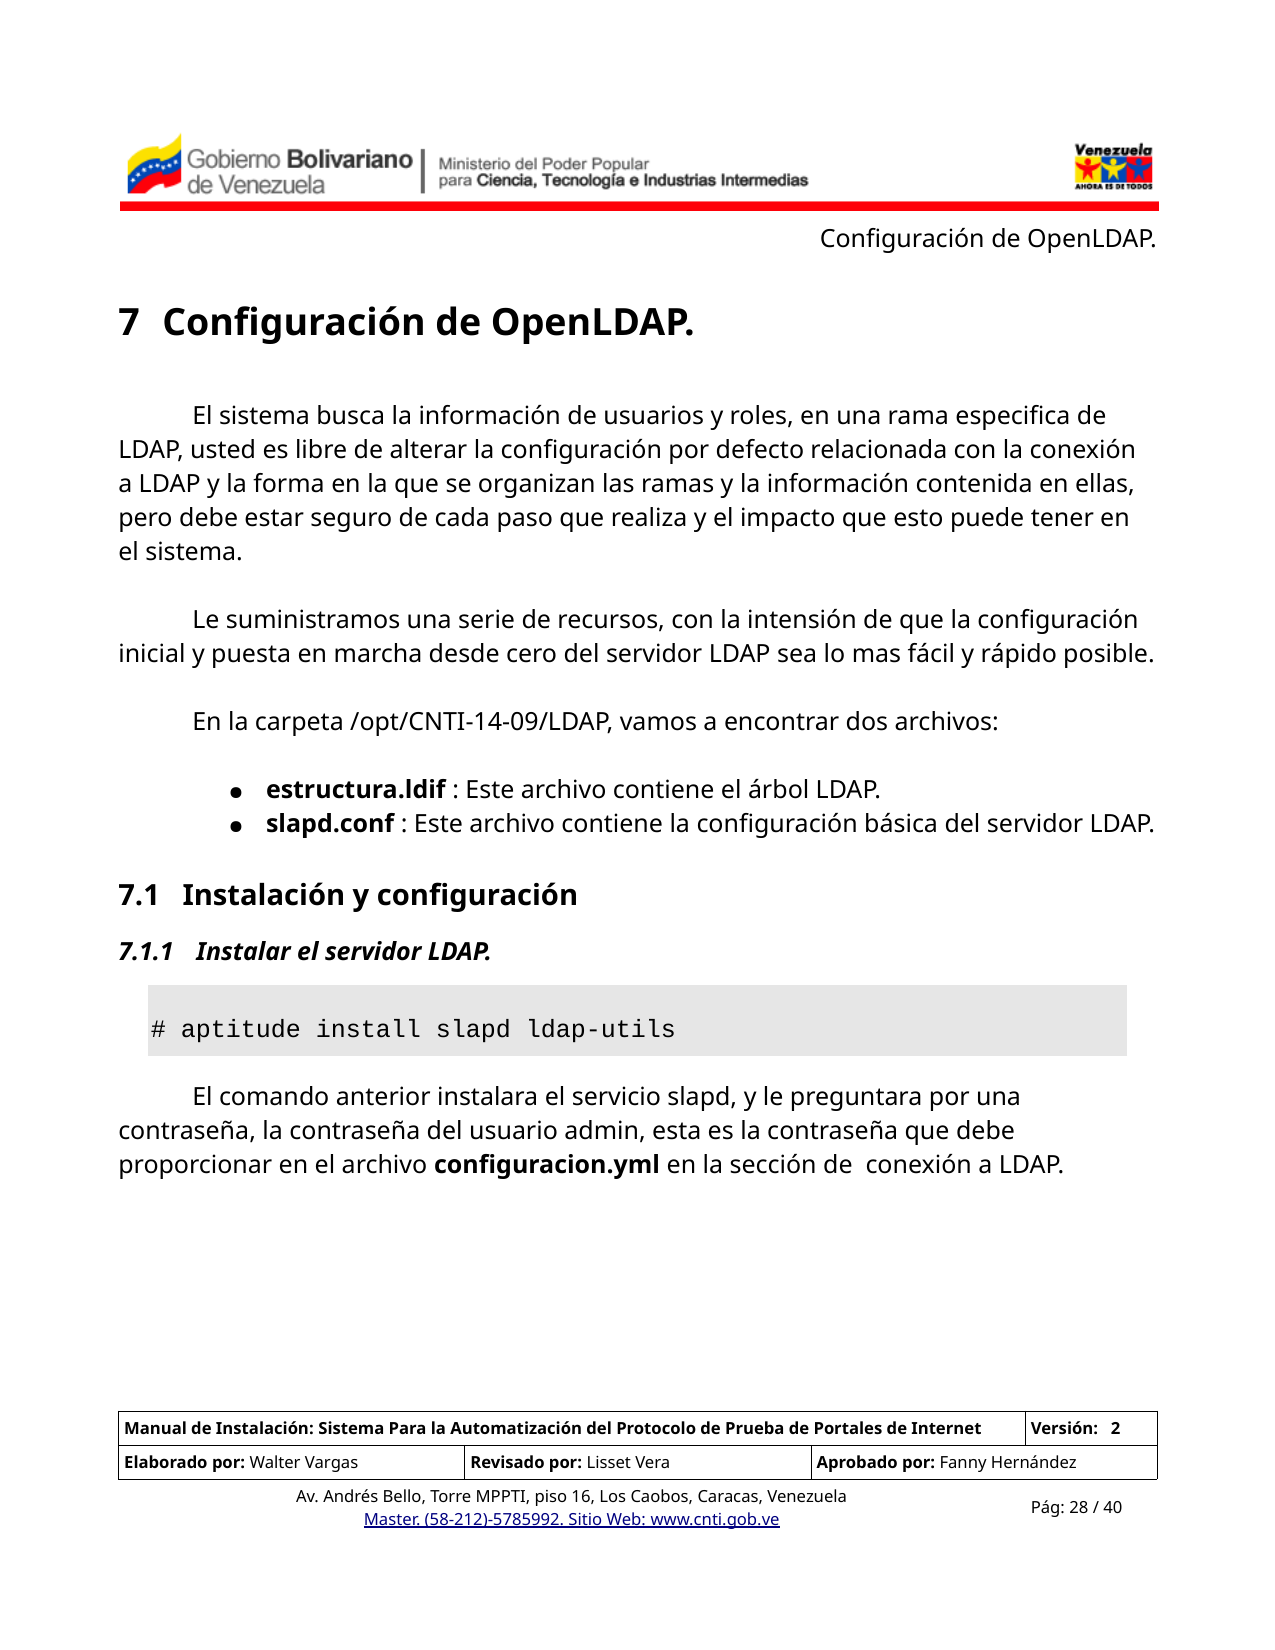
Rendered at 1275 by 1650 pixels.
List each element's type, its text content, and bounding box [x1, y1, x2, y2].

list slapd.conf : Este archivo contiene la configuración básica del servidor LDAP. [228, 806, 1157, 840]
list estructura.ldif : Este archivo contiene el árbol LDAP. [228, 772, 1157, 806]
text Le suministramos una serie de recursos, con la intensión de que la configuración inicial y puesta en marcha desde cero del servidor LDAP sea lo mas fácil y rápido posible. [118, 602, 1157, 670]
text En la carpeta /opt/CNTI-14-09/LDAP, vamos a encontrar dos archivos: [118, 704, 1157, 738]
text El comando anterior instalara el servicio slapd, y le preguntara por una contraseña, la contraseña del usuario admin, esta es la contraseña que debe proporcionar en el archivo configuracion.yml en la sección de conexión a LDAP. [118, 1056, 1157, 1181]
subtitle Configuración de OpenLDAP. [118, 295, 1157, 346]
text # aptitude install slapd ldap-utils [148, 985, 1127, 1048]
picture [120, 125, 1159, 211]
subtitle Instalar el servidor LDAP. [118, 934, 1157, 968]
text El sistema busca la información de usuarios y roles, en una rama especifica de LDAP, usted es libre de alterar la configuración por defecto relacionada con la conexión a LDAP y la forma en la que se organizan las ramas y la información contenida en ellas, pero debe estar seguro de cada paso que realiza y el impacto que esto puede tener en el sistema. [118, 372, 1157, 568]
subtitle Instalación y configuración [118, 874, 1157, 914]
